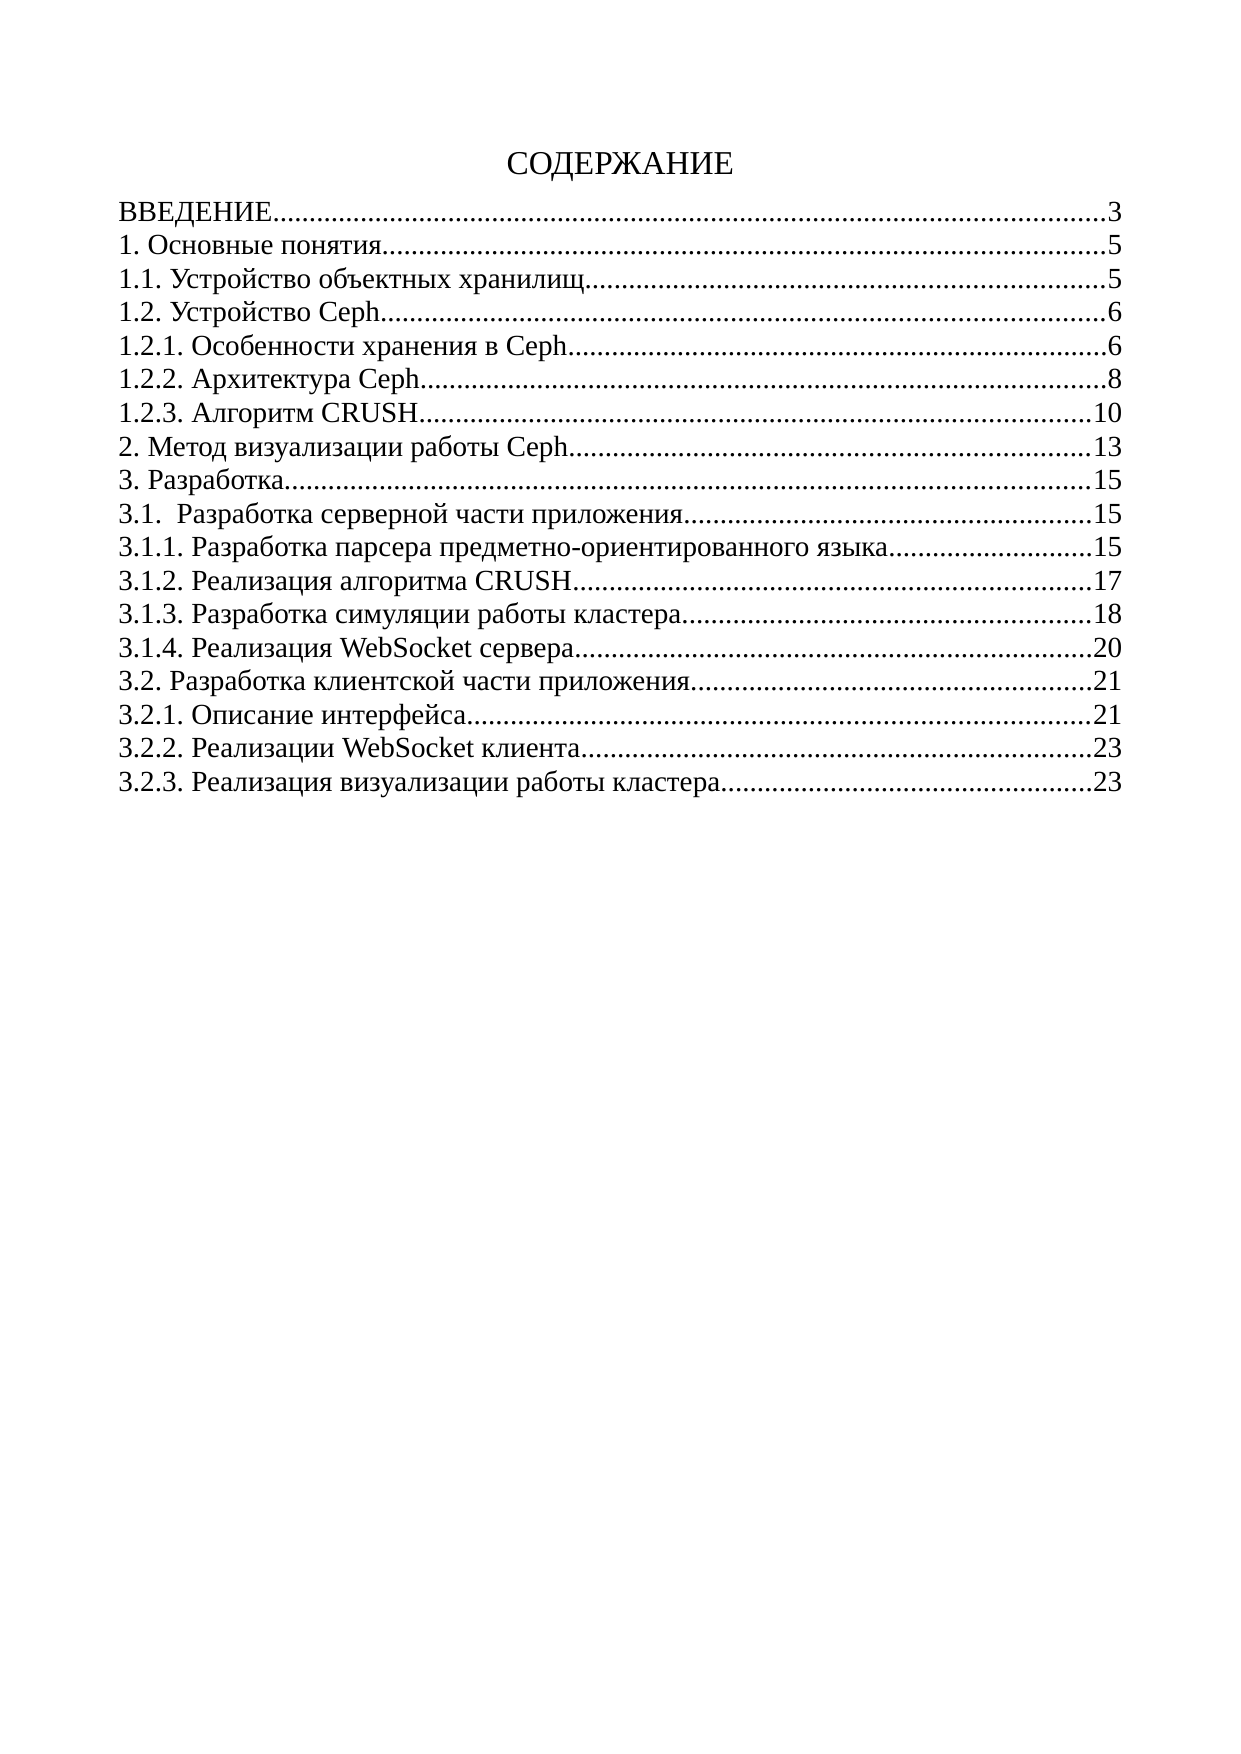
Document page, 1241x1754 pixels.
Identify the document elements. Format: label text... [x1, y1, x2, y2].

text 2. Метод визуализации работы Ceph 13 [118, 429, 1122, 462]
text 1.2.3. Алгоритм CRUSH 10 [118, 395, 1122, 429]
text 1.2.1. Особенности хранения в Ceph 6 [118, 328, 1122, 362]
text 1.2. Устройство Ceph 6 [118, 294, 1122, 328]
text 3.1. Разработка серверной части приложения 15 [118, 496, 1122, 529]
text 3.1.3. Разработка симуляции работы кластера 18 [118, 596, 1122, 630]
text 3.1.4. Реализация WebSocket сервера 20 [118, 630, 1122, 663]
subtitle СОДЕРЖАНИЕ [118, 143, 1122, 181]
text 3. Разработка 15 [118, 462, 1122, 496]
text 3.2. Разработка клиентской части приложения 21 [118, 663, 1122, 697]
text 3.2.3. Реализация визуализации работы кластера 23 [118, 764, 1122, 798]
text 3.1.1. Разработка парсера предметно-ориентированного языка 15 [118, 529, 1122, 563]
text 1.1. Устройство объектных хранилищ 5 [118, 261, 1122, 294]
text 1.2.2. Архитектура Ceph 8 [118, 362, 1122, 395]
text 3.2.1. Описание интерфейса 21 [118, 697, 1122, 731]
text 3.2.2. Реализации WebSocket клиента 23 [118, 731, 1122, 764]
text 3.1.2. Реализация алгоритма CRUSH 17 [118, 563, 1122, 596]
text 1. Основные понятия 5 [118, 227, 1122, 261]
text ВВЕДЕНИЕ 3 [118, 194, 1122, 227]
